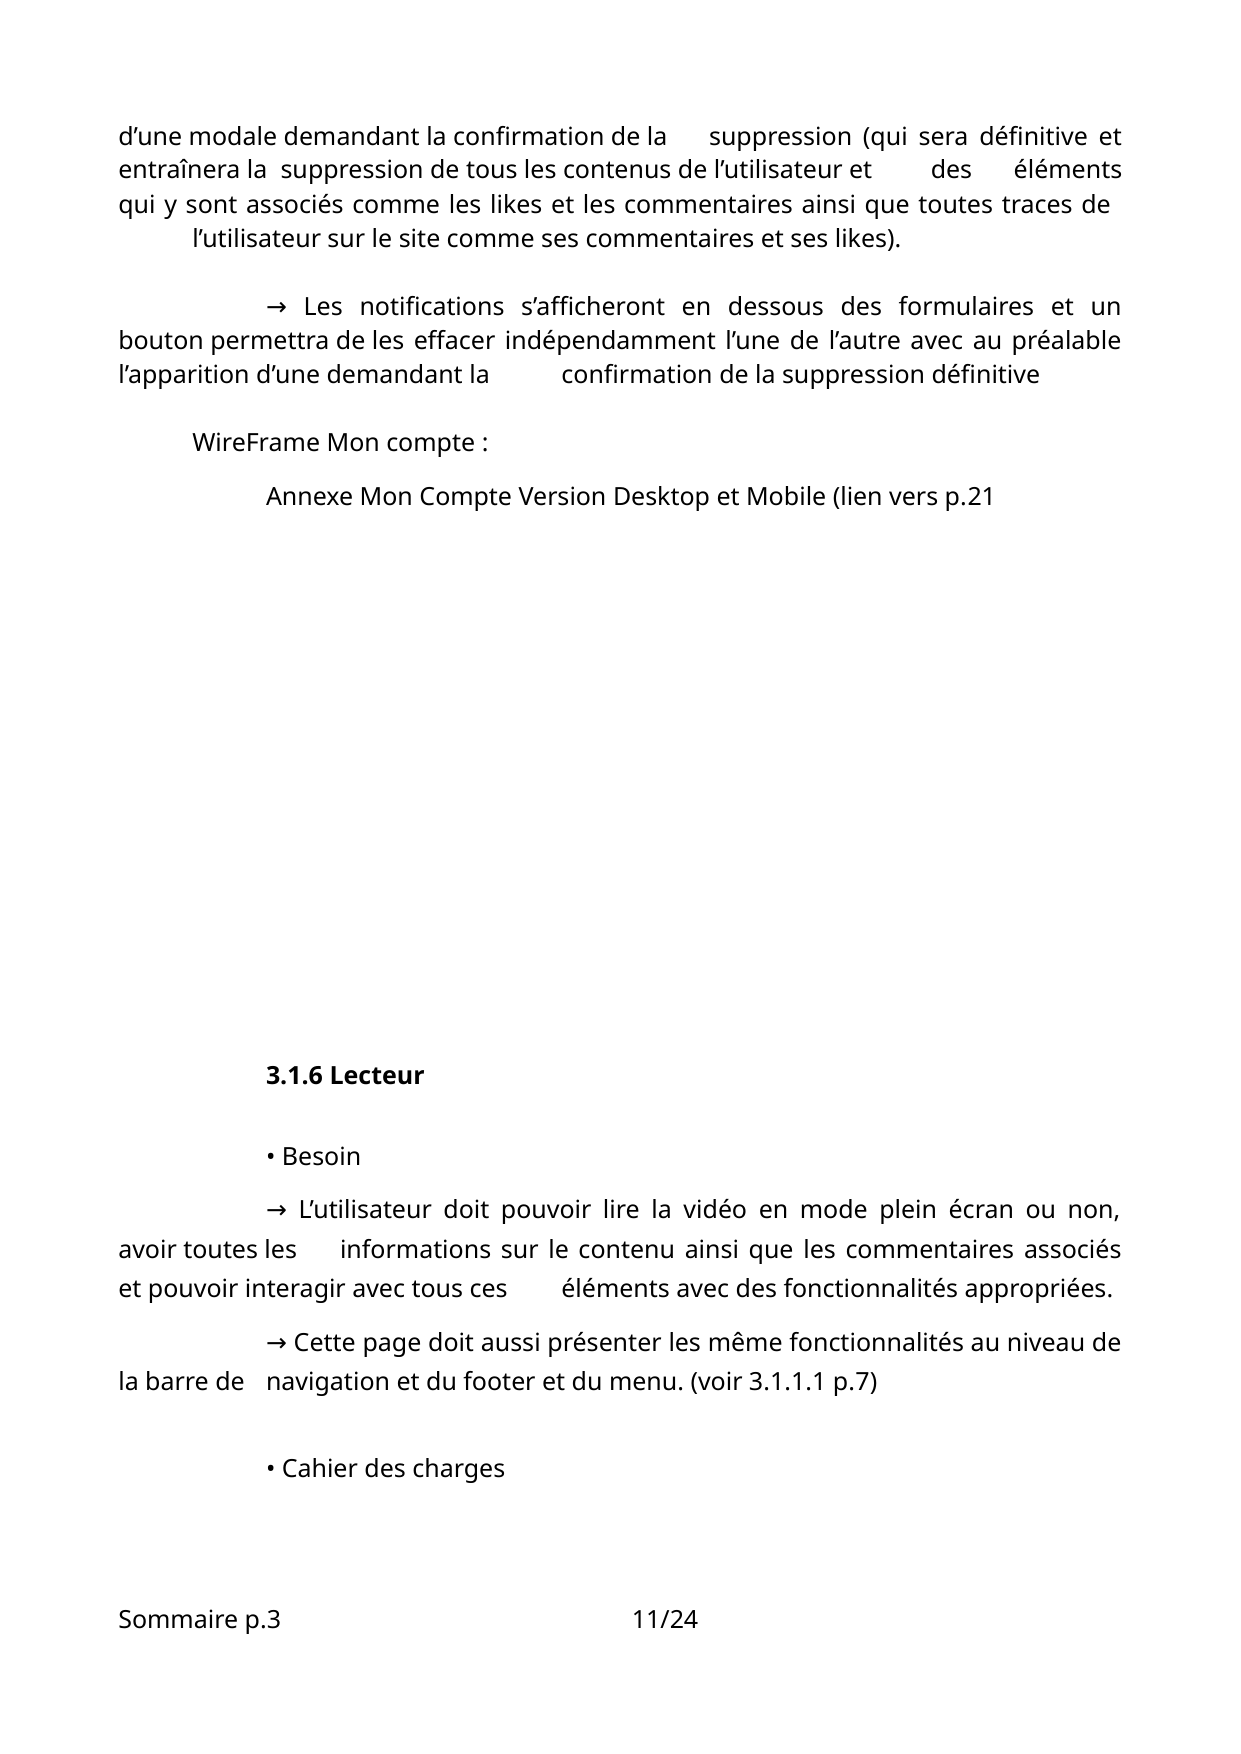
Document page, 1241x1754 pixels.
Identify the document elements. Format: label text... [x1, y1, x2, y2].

text Annexe Mon Compte Version Desktop et Mobile (lien vers p.18 [118, 478, 1122, 512]
text d’une modale demandant la confirmation de la suppression (qui sera définitive et entraînera la suppression de tous les contenus de l’utilisateur et des éléments qui y sont associés comme les likes et les commentaires ainsi que toutes traces de l’utilisateur sur le site comme ses commentaires et ses likes). [118, 118, 1122, 254]
text → Cette page doit aussi présenter les même fonctionnalités au niveau de la barre de navigation et du footer et du menu. (voir 3.1.1.1 p.6) [118, 1324, 1122, 1397]
text • Cahier des charges [118, 1451, 1122, 1485]
text • Besoin [118, 1138, 1122, 1172]
text WireFrame Mon compte : [118, 425, 1122, 459]
text → Les notifications s’afficheront en dessous des formulaires et un bouton permettra de les effacer indépendamment l’une de l’autre avec au préalable l’apparition d’une demandant la confirmation de la suppression définitive [118, 288, 1122, 391]
subtitle 3.1.6 Lecteur [118, 1058, 1122, 1092]
text → L’utilisateur doit pouvoir lire la vidéo en mode plein écran ou non, avoir toutes les informations sur le contenu ainsi que les commentaires associés et pouvoir interagir avec tous ces éléments avec des fonctionnalités appropriées. [118, 1192, 1122, 1304]
